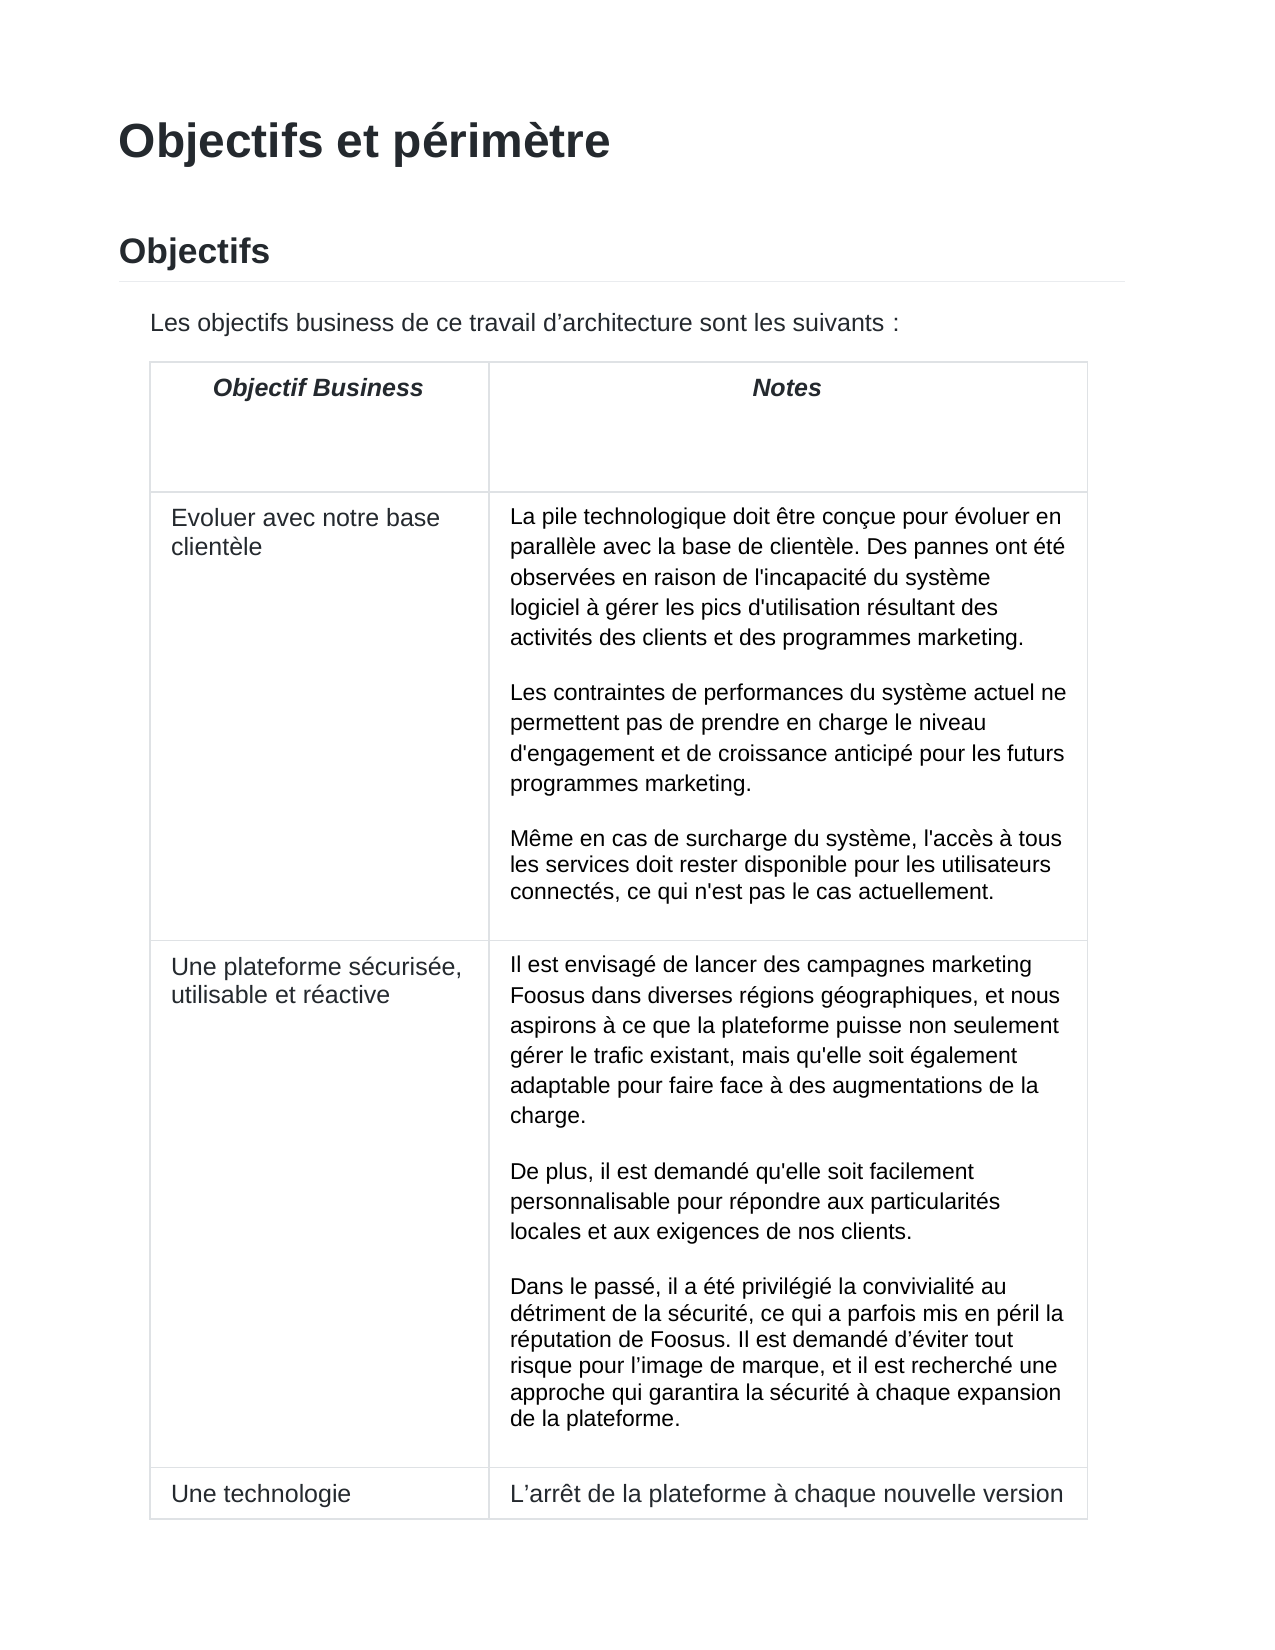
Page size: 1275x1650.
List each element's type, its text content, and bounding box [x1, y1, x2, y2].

table_cell Une technologie [151, 1468, 488, 1518]
table_header Objectif Business [151, 363, 488, 491]
table_header Notes [490, 363, 1087, 491]
table_cell Evoluer avec notre base clientèle [151, 493, 488, 939]
text Les objectifs business de ce travail d’architecture sont les suivants : [150, 307, 1125, 336]
subtitle Objectifs [119, 230, 1125, 281]
table_cell La pile technologique doit être conçue pour évoluer en parallèle avec la base de clientèle. Des pannes ont été observées en raison de l'incapacité du système logiciel à gérer les pics d'utilisation résultant des activités des clients et des programmes marketing. Les contraintes de performances du système actuel ne permettent pas de prendre en charge le niveau d'engagement et de croissance anticipé pour les futurs programmes marketing. Même en cas de surcharge du système, l'accès à tous les services doit rester disponible pour les utilisateurs connectés, ce qui n'est pas le cas actuellement. [490, 493, 1087, 939]
table_cell Une plateforme sécurisée, utilisable et réactive [151, 941, 488, 1467]
table_cell Il est envisagé de lancer des campagnes marketing Foosus dans diverses régions géographiques, et nous aspirons à ce que la plateforme puisse non seulement gérer le trafic existant, mais qu'elle soit également adaptable pour faire face à des augmentations de la charge. De plus, il est demandé qu'elle soit facilement personnalisable pour répondre aux particularités locales et aux exigences de nos clients. Dans le passé, il a été privilégié la convivialité au détriment de la sécurité, ce qui a parfois mis en péril la réputation de Foosus. Il est demandé d’éviter tout risque pour l’image de marque, et il est recherché une approche qui garantira la sécurité à chaque expansion de la plateforme. [490, 941, 1087, 1467]
table_cell L’arrêt de la plateforme à chaque nouvelle version [490, 1468, 1087, 1518]
subtitle Objectifs et périmètre [119, 112, 1125, 167]
